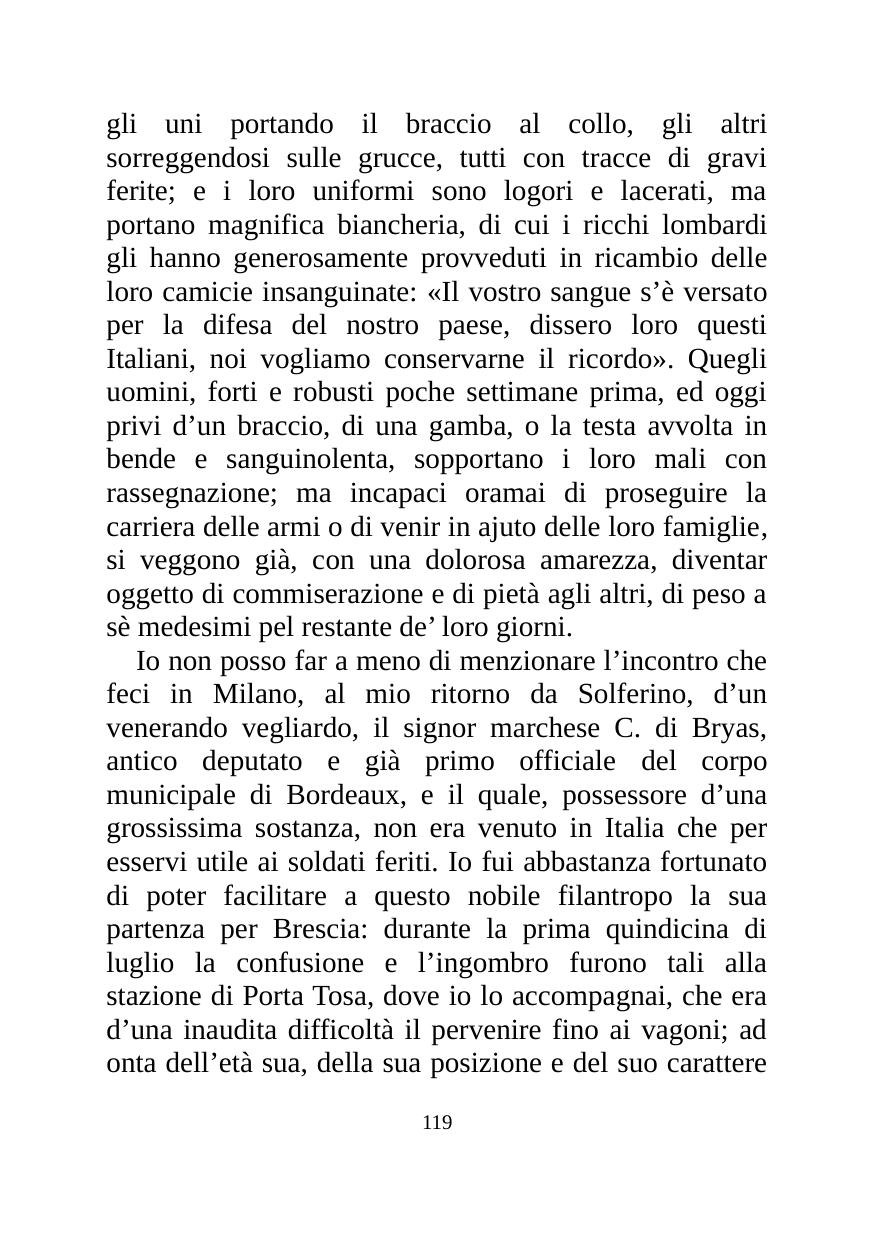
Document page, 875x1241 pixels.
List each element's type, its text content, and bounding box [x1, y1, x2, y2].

text gli uni portando il braccio al collo, gli altri sorreggendosi sulle grucce, tutti con tracce di gravi ferite; e i loro uniformi sono logori e lacerati, ma portano magnifica biancheria, di cui i ricchi lombardi gli hanno generosamente provveduti in ricambio delle loro camicie insanguinate: «Il vostro sangue s’è versato per la difesa del nostro paese, dissero loro questi Italiani, noi vogliamo conservarne il ricordo». Quegli uomini, forti e robusti poche settimane prima, ed oggi privi d’un braccio, di una gamba, o la testa avvolta in bende e sanguinolenta, sopportano i loro mali con rassegnazione; ma incapaci oramai di proseguire la carriera delle armi o di venir in ajuto delle loro famiglie, si veggono già, con una dolorosa amarezza, diventar oggetto di commiserazione e di pietà agli altri, di peso a sè medesimi pel restante de’ loro giorni. [106, 106, 768, 643]
text Io non posso far a meno di menzionare l’incontro che feci in Milano, al mio ritorno da Solferino, d’un venerando vegliardo, il signor marchese C. di Bryas, antico deputato e già primo officiale del corpo municipale di Bordeaux, e il quale, possessore d’una grossissima sostanza, non era venuto in Italia che per esservi utile ai soldati feriti. Io fui abbastanza fortunato di poter facilitare a questo nobile filantropo la sua partenza per Brescia: durante la prima quindicina di luglio la confusione e l’ingombro furono tali alla stazione di Porta Tosa, dove io lo accompagnai, che era d’una inaudita difficoltà il pervenire fino ai vagoni; ad onta dell’età sua, della sua posizione e del suo carattere [106, 643, 768, 1079]
